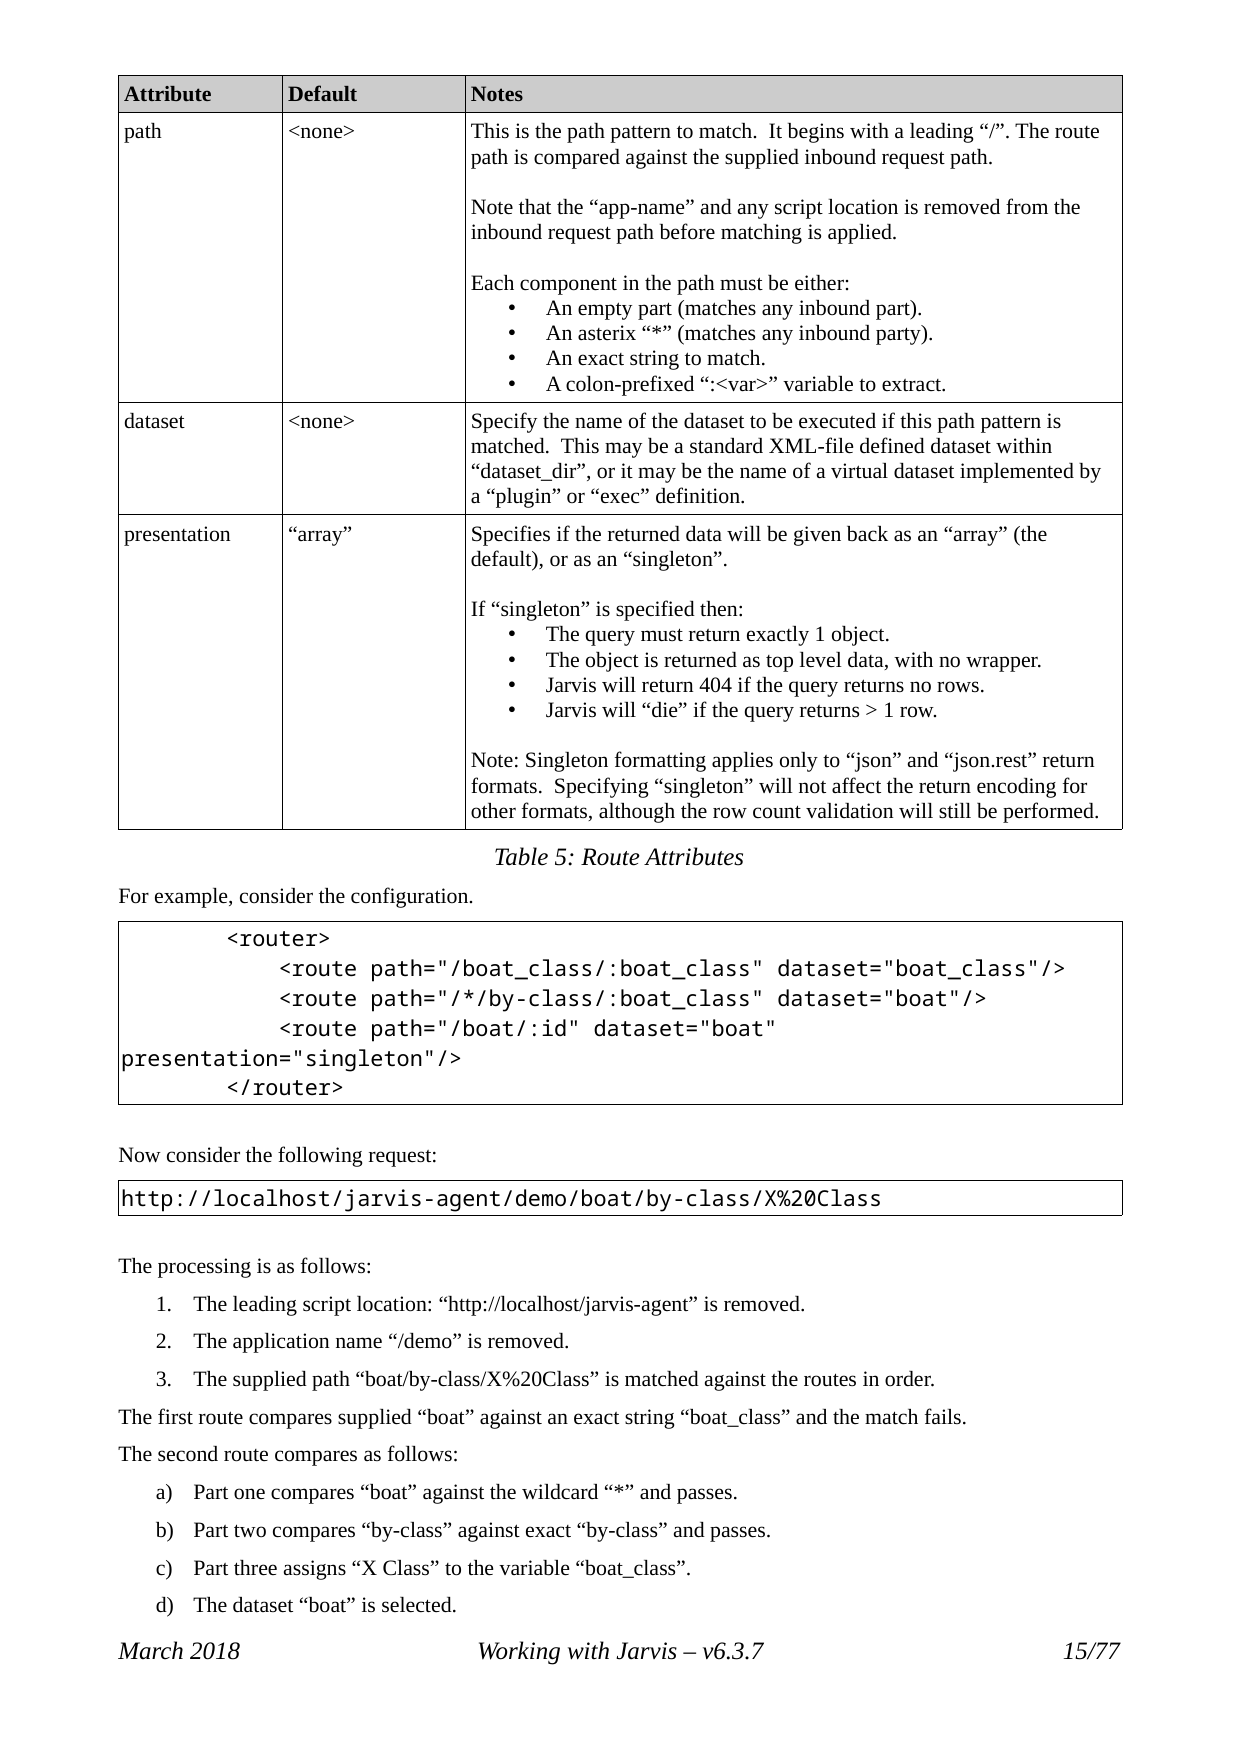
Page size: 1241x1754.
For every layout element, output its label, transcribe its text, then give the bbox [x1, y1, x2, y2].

table_header Notes [466, 76, 1122, 112]
list The dataset “boat” is selected. [156, 1592, 1122, 1617]
table_header Default [283, 76, 465, 112]
text The processing is as follows: [118, 1253, 1122, 1278]
table_cell <none> [283, 403, 465, 514]
text Now consider the following request: [118, 1142, 1122, 1168]
text For example, consider the configuration. [118, 883, 1122, 908]
table_header Attribute [119, 76, 282, 112]
list The application name “/demo” is removed. [156, 1328, 1122, 1353]
text <router> <route path="/boat_class/:boat_class" dataset="boat_class"/> <route path="/*/by-class/:boat_class" dataset="boat"/> <route path="/boat/:id" dataset="boat" presentation="singleton"/> </router> [119, 922, 1122, 1104]
list The supplied path “boat/by-class/X%20Class” is matched against the routes in order. [156, 1366, 1122, 1391]
table_cell path [119, 113, 282, 401]
text The second route compares as follows: [118, 1441, 1122, 1467]
table_cell Specifies if the returned data will be given back as an “array” (the default), or as an “singleton”. If “singleton” is specified then: The query must return exactly 1 object. The object is returned as top level data, with no wrapper. Jarvis will return 404 if the query returns no rows. Jarvis will “die” if the query returns > 1 row. Note: Singleton formatting applies only to “json” and “json.rest” return formats. Specifying “singleton” will not affect the return encoding for other formats, although the row count validation will still be performed. [466, 515, 1122, 829]
table_cell dataset [119, 403, 282, 514]
text http://localhost/jarvis-agent/demo/boat/by-class/X%20Class [119, 1181, 1122, 1215]
list Part two compares “by-class” against exact “by-class” and passes. [156, 1517, 1122, 1542]
table_cell presentation [119, 515, 282, 829]
table_cell <none> [283, 113, 465, 401]
list Part one compares “boat” against the wildcard “*” and passes. [156, 1479, 1122, 1504]
table_cell Specify the name of the dataset to be executed if this path pattern is matched. This may be a standard XML-file defined dataset within “dataset_dir”, or it may be the name of a virtual dataset implemented by a “plugin” or “exec” definition. [466, 403, 1122, 514]
list Part three assigns “X Class” to the variable “boat_class”. [156, 1554, 1122, 1580]
list The leading script location: “http://localhost/jarvis-agent” is removed. [156, 1291, 1122, 1316]
table_cell This is the path pattern to match. It begins with a leading “/”. The route path is compared against the supplied inbound request path. Note that the “app-name” and any script location is removed from the inbound request path before matching is applied. Each component in the path must be either: An empty part (matches any inbound part). An asterix “*” (matches any inbound party). An exact string to match. A colon-prefixed “:<var>” variable to extract. [466, 113, 1122, 401]
table_cell “array” [283, 515, 465, 829]
text The first route compares supplied “boat” against an exact string “boat_class” and the match fails. [118, 1404, 1122, 1429]
text Table 5: Route Attributes [118, 842, 1122, 871]
